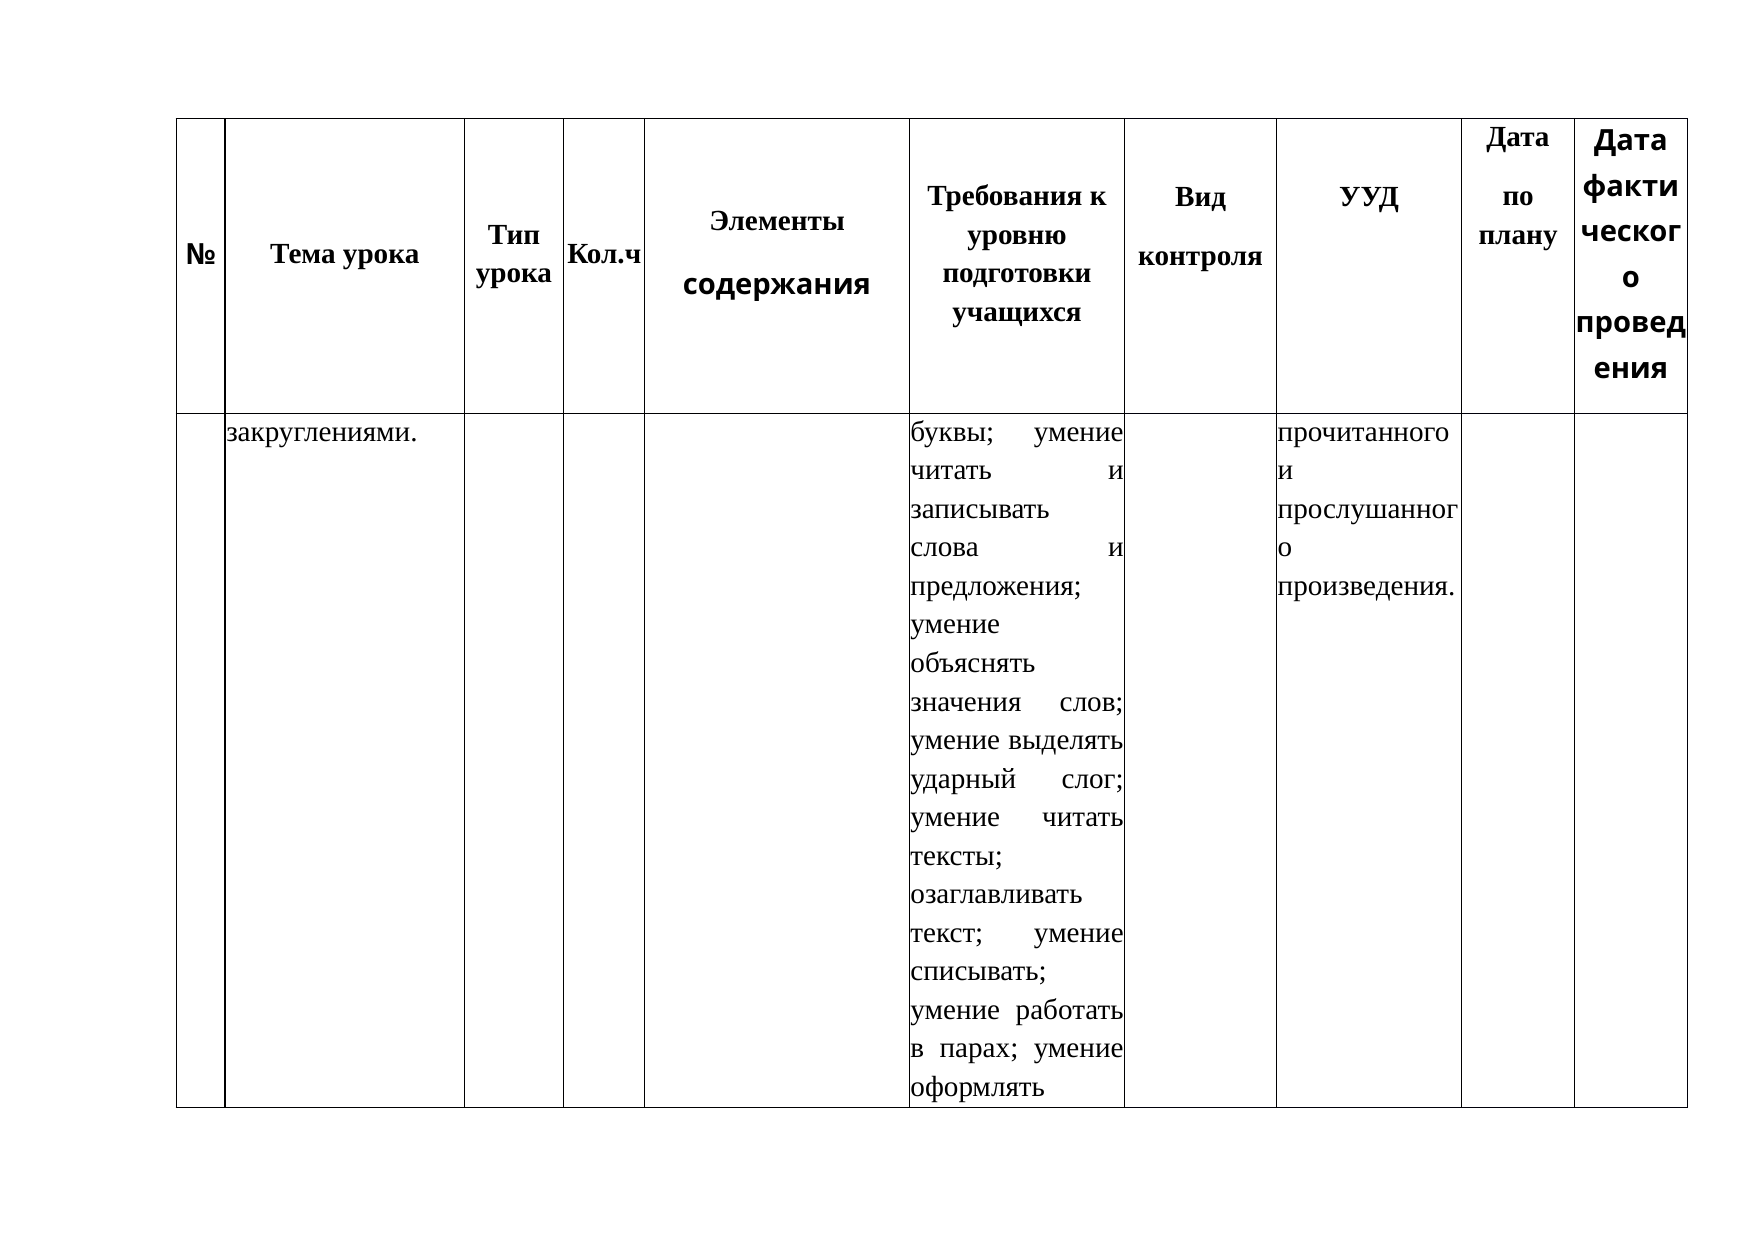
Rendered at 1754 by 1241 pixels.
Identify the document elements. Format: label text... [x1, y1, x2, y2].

table_header УУД [1277, 119, 1461, 413]
table_cell буквы; умение читать и записывать слова и предложения; умение объяснять значения слов; умение выделять ударный слог; умение читать тексты; озаглавливать текст; умение списывать; умение работать в парах; умение оформлять [910, 414, 1124, 1107]
table_cell [177, 414, 224, 1107]
table_header Элементы содержания [645, 119, 909, 413]
table_cell [1462, 414, 1574, 1107]
table_header Вид контроля [1125, 119, 1276, 413]
table_cell закруглениями. [226, 414, 464, 1107]
table_cell [465, 414, 563, 1107]
table_header Дата по плану [1462, 119, 1574, 413]
table_cell [645, 414, 909, 1107]
table_header Требования к уровню подготовки учащихся [910, 119, 1124, 413]
table_header Кол.ч [564, 119, 644, 413]
table_header Тип урока [465, 119, 563, 413]
table_cell [1125, 414, 1276, 1107]
table_cell прочитанного и прослушанного произведения. [1277, 414, 1461, 1107]
table_header Тема урока [226, 119, 464, 413]
table_cell [564, 414, 644, 1107]
table_header № [177, 119, 224, 413]
table_header Дата фактического проведения [1575, 119, 1687, 413]
table_cell [1575, 414, 1687, 1107]
